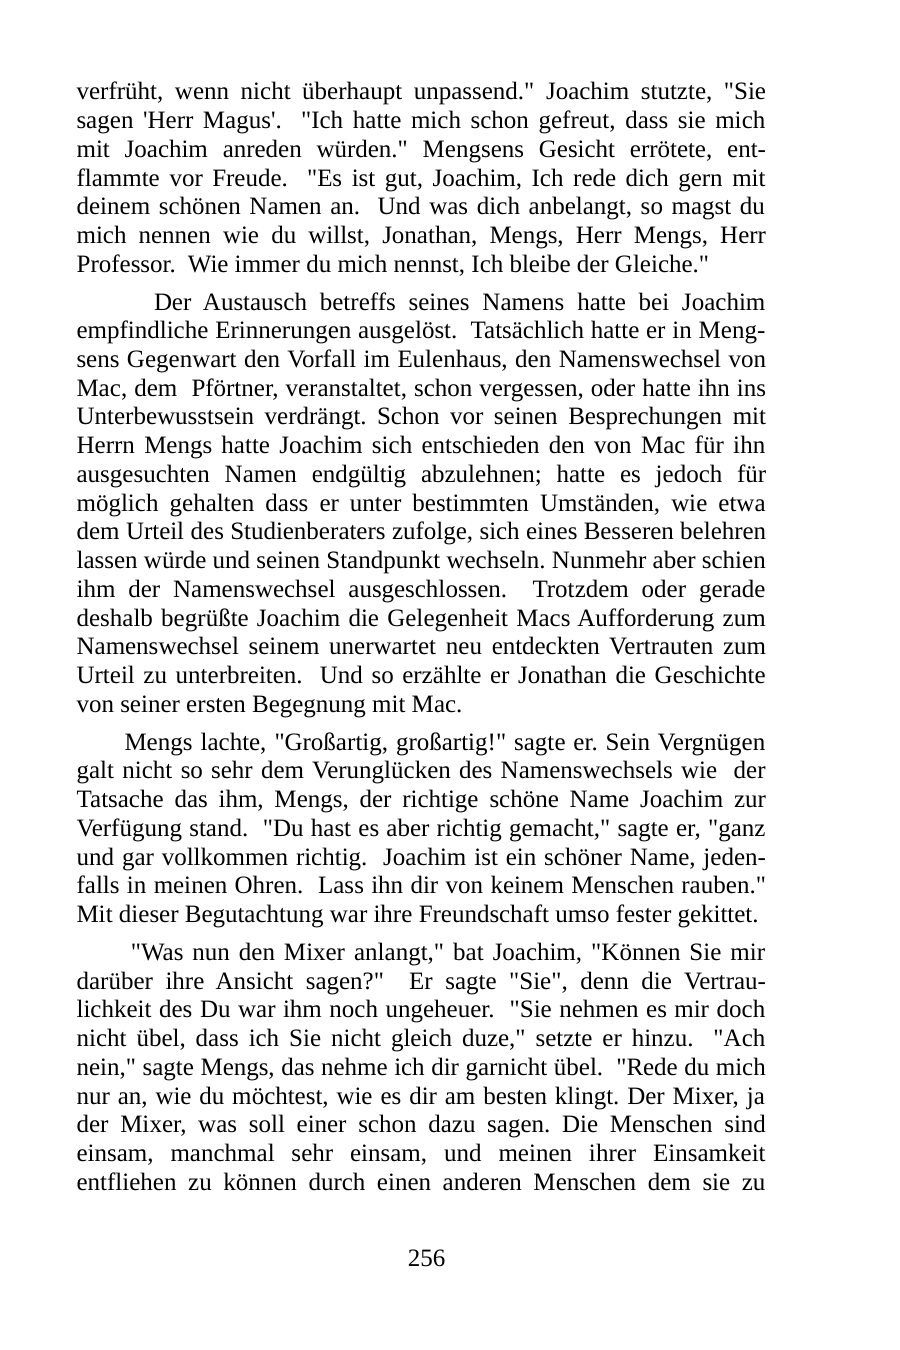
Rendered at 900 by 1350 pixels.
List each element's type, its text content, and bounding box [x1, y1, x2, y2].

text Mengs lachte, "Großartig, großartig!" sagte er. Sein Vergnügen galt nicht so sehr dem Verunglücken des Namenswechsels wie der Tatsache das ihm, Mengs, der richtige schöne Name Joachim zur Verfügung stand. "Du hast es aber richtig gemacht," sagte er, "ganz und gar vollkommen richtig. Joachim ist ein schöner Name, jeden-falls in meinen Ohren. Lass ihn dir von keinem Menschen rauben." Mit dieser Begutachtung war ihre Freundschaft umso fester gekittet. [76, 727, 766, 928]
text "Was nun den Mixer anlangt," bat Joachim, "Können Sie mir darüber ihre Ansicht sagen?" Er sagte "Sie", denn die Vertrau-lichkeit des Du war ihm noch ungeheuer. "Sie nehmen es mir doch nicht übel, dass ich Sie nicht gleich duze," setzte er hinzu. "Ach nein," sagte Mengs, das nehme ich dir garnicht übel. "Rede du mich nur an, wie du möchtest, wie es dir am besten klingt. Der Mixer, ja der Mixer, was soll einer schon dazu sagen. Die Menschen sind einsam, manchmal sehr einsam, und meinen ihrer Einsamkeit entfliehen zu können durch einen anderen Menschen dem sie zu [76, 937, 766, 1196]
text verfrüht, wenn nicht überhaupt unpassend." Joachim stutzte, "Sie sagen 'Herr Magus'. "Ich hatte mich schon gefreut, dass sie mich mit Joachim anreden würden." Mengsens Gesicht errötete, ent-flammte vor Freude. "Es ist gut, Joachim, Ich rede dich gern mit deinem schönen Namen an. Und was dich anbelangt, so magst du mich nennen wie du willst, Jonathan, Mengs, Herr Mengs, Herr Professor. Wie immer du mich nennst, Ich bleibe der Gleiche." [76, 76, 766, 278]
text Der Austausch betreffs seines Namens hatte bei Joachim empfindliche Erinnerungen ausgelöst. Tatsächlich hatte er in Meng-sens Gegenwart den Vorfall im Eulenhaus, den Namenswechsel von Mac, dem Pförtner, veranstaltet, schon vergessen, oder hatte ihn ins Unterbewusstsein verdrängt. Schon vor seinen Besprechungen mit Herrn Mengs hatte Joachim sich entschieden den von Mac für ihn ausgesuchten Namen endgültig abzulehnen; hatte es jedoch für möglich gehalten dass er unter bestimmten Umständen, wie etwa dem Urteil des Studienberaters zufolge, sich eines Besseren belehren lassen würde und seinen Standpunkt wechseln. Nunmehr aber schien ihm der Namenswechsel ausgeschlossen. Trotzdem oder gerade deshalb begrüßte Joachim die Gelegenheit Macs Aufforderung zum Namenswechsel seinem unerwartet neu entdeckten Vertrauten zum Urteil zu unterbreiten. Und so erzählte er Jonathan die Geschichte von seiner ersten Begegnung mit Mac. [76, 287, 766, 718]
